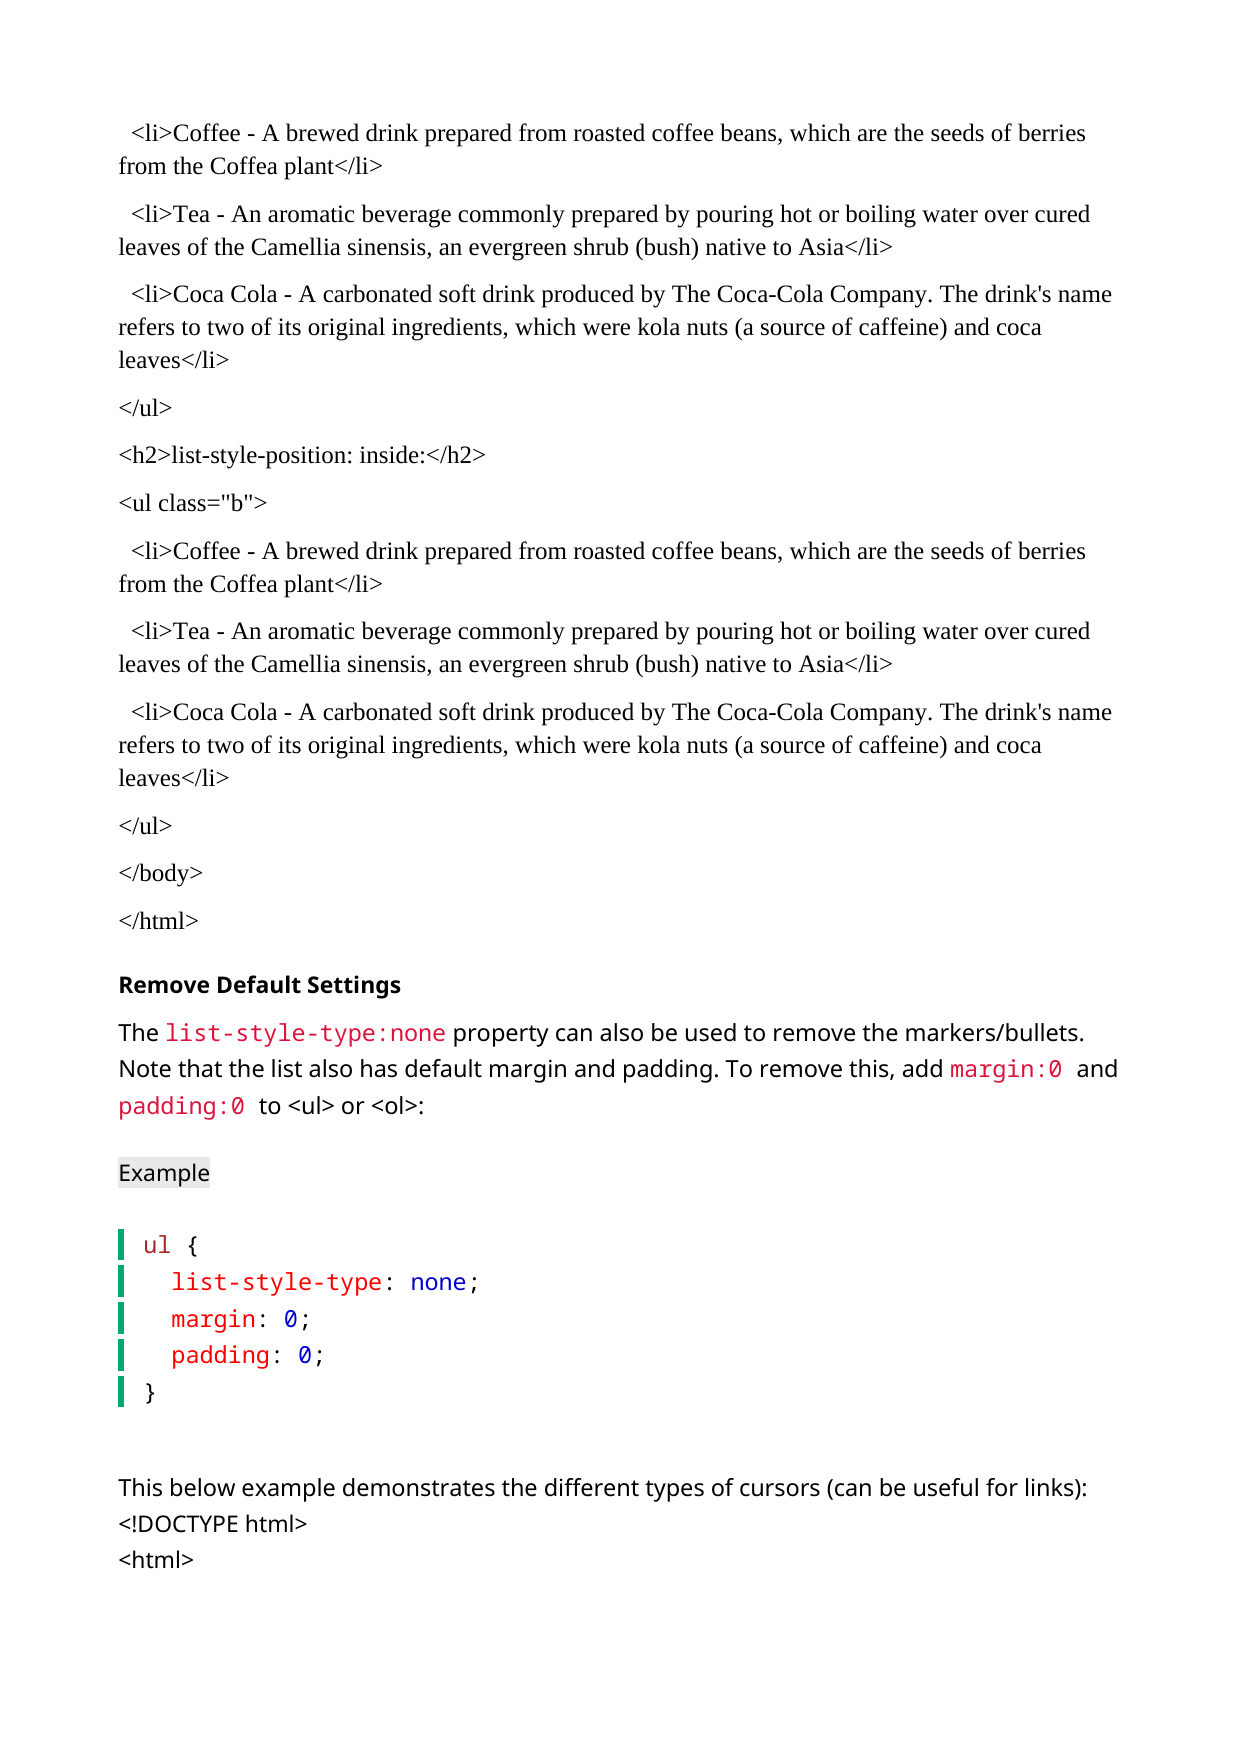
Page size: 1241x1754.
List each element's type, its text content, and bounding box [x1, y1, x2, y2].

subtitle Remove Default Settings [118, 969, 1122, 1000]
text This below example demonstrates the different types of cursors (can be useful for links): [118, 1437, 1122, 1503]
text <h2>list-style-position: inside:</h2> [118, 441, 1122, 469]
text <li>Tea - An aromatic beverage commonly prepared by pouring hot or boiling water over cured leaves of the Camellia sinensis, an evergreen shrub (bush) native to Asia</li> [118, 199, 1122, 261]
text </body> [118, 858, 1122, 887]
text <li>Coffee - A brewed drink prepared from roasted coffee beans, which are the seeds of berries from the Coffea plant</li> [118, 118, 1122, 180]
text <li>Tea - An aromatic beverage commonly prepared by pouring hot or boiling water over cured leaves of the Camellia sinensis, an evergreen shrub (bush) native to Asia</li> [118, 616, 1122, 678]
text <li>Coca Cola - A carbonated soft drink produced by The Coca-Cola Company. The drink's name refers to two of its original ingredients, which were kola nuts (a source of caffeine) and coca leaves</li> [118, 279, 1122, 374]
text <li>Coca Cola - A carbonated soft drink produced by The Coca-Cola Company. The drink's name refers to two of its original ingredients, which were kola nuts (a source of caffeine) and coca leaves</li> [118, 697, 1122, 792]
text The list-style-type:none property can also be used to remove the markers/bullets. Note that the list also has default margin and padding. To remove this, add margin:0 and padding:0 to <ul> or <ol>: [118, 1016, 1122, 1122]
text <li>Coffee - A brewed drink prepared from roasted coffee beans, which are the seeds of berries from the Coffea plant</li> [118, 536, 1122, 598]
text <ul class="b"> [118, 488, 1122, 517]
text </html> [118, 906, 1122, 935]
text ul { list-style-type: none; margin: 0; padding: 0; } [118, 1228, 1122, 1407]
text <html> [118, 1543, 1122, 1575]
text </ul> [118, 393, 1122, 422]
subtitle Example [118, 1157, 1122, 1188]
text </ul> [118, 811, 1122, 839]
text <!DOCTYPE html> [118, 1508, 1122, 1539]
